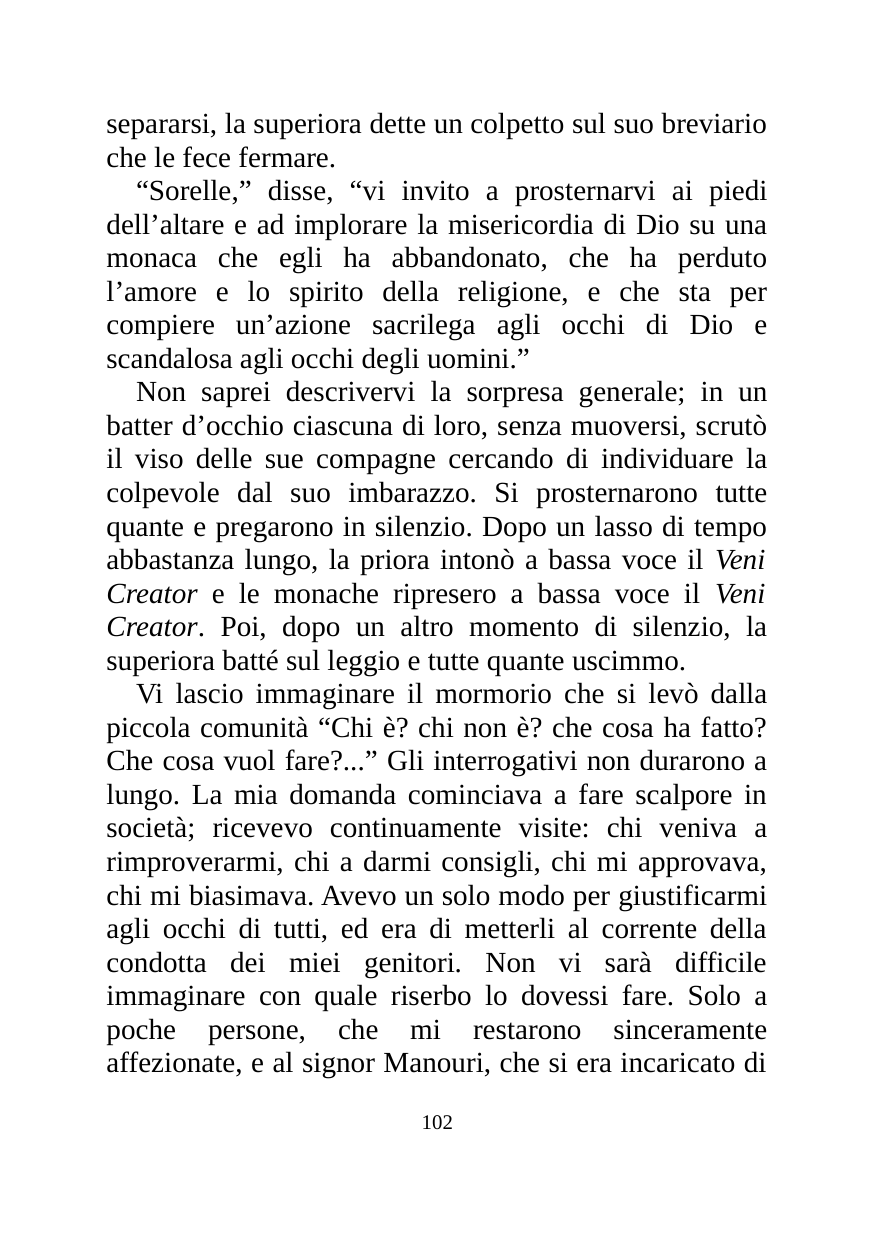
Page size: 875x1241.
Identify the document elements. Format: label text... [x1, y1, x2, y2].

text separarsi, la superiora dette un colpetto sul suo breviario che le fece fermare. [106, 106, 768, 173]
text Non saprei descrivervi la sorpresa generale; in un batter d’occhio ciascuna di loro, senza muoversi, scrutò il viso delle sue compagne cercando di individuare la colpevole dal suo imbarazzo. Si prosternarono tutte quante e pregarono in silenzio. Dopo un lasso di tempo abbastanza lungo, la priora intonò a bassa voce il Veni Creator e le monache ripresero a bassa voce il Veni Creator. Poi, dopo un altro momento di silenzio, la superiora batté sul leggio e tutte quante uscimmo. [106, 374, 768, 676]
text “Sorelle,” disse, “vi invito a prosternarvi ai piedi dell’altare e ad implorare la misericordia di Dio su una monaca che egli ha abbandonato, che ha perduto l’amore e lo spirito della religione, e che sta per compiere un’azione sacrilega agli occhi di Dio e scandalosa agli occhi degli uomini.” [106, 173, 768, 374]
text Vi lascio immaginare il mormorio che si levò dalla piccola comunità “Chi è? chi non è? che cosa ha fatto? Che cosa vuol fare?...” Gli interrogativi non durarono a lungo. La mia domanda cominciava a fare scalpore in società; ricevevo continuamente visite: chi veniva a rimproverarmi, chi a darmi consigli, chi mi approvava, chi mi biasimava. Avevo un solo modo per giustificarmi agli occhi di tutti, ed era di metterli al corrente della condotta dei miei genitori. Non vi sarà difficile immaginare con quale riserbo lo dovessi fare. Solo a poche persone, che mi restarono sinceramente affezionate, e al signor Manouri, che si era incaricato di [106, 676, 768, 1079]
